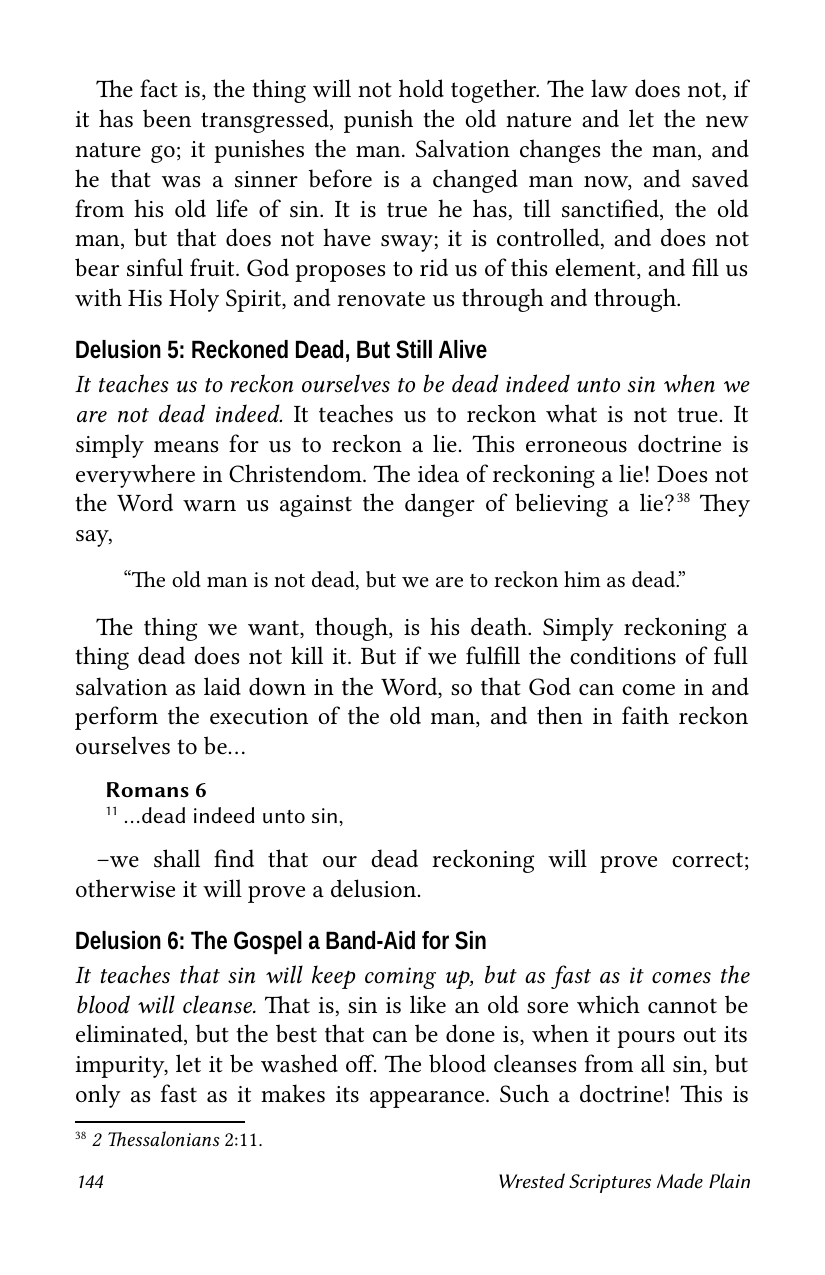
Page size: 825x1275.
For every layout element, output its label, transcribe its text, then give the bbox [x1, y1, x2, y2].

text “The old man is not dead, but we are to reckon him as dead.” [105, 567, 720, 593]
text The fact is, the thing will not hold together. The law does not, if it has been transgressed, punish the old nature and let the new nature go; it punishes the man. Salvation changes the man, and he that was a sinner before is a changed man now, and saved from his old life of sin. It is true he has, till sanctified, the old man, but that does not have sway; it is controlled, and does not bear sinful fruit. God proposes to rid us of this element, and fill us with His Holy Spirit, and renovate us through and through. [75, 75, 750, 313]
subtitle Delusion 5: Reckoned Dead, But Still Alive [75, 335, 750, 364]
text The thing we want, though, is his death. Simply reckoning a thing dead does not kill it. But if we fulfill the conditions of full salvation as laid down in the Word, so that God can come in and perform the execution of the old man, and then in faith reckon ourselves to be… [75, 613, 750, 761]
text –we shall find that our dead reckoning will prove correct; otherwise it will prove a delusion. [75, 845, 750, 904]
text Romans 6 [105, 777, 750, 803]
subtitle Delusion 6: The Gospel a Band-Aid for Sin [75, 926, 750, 955]
text 11 ...dead indeed unto sin, [105, 803, 720, 829]
text It teaches that sin will keep coming up, but as fast as it comes the blood will cleanse. That is, sin is like an old sore which cannot be eliminated, but the best that can be done is, when it pours out its impurity, let it be washed off. The blood cleanses from all sin, but only as fast as it makes its appearance. Such a doctrine! This is [75, 961, 750, 1109]
text It teaches us to reckon ourselves to be dead indeed unto sin when we are not dead indeed. It teaches us to reckon what is not true. It simply means for us to reckon a lie. This erroneous doctrine is everywhere in Christendom. The idea of reckoning a lie! Does not the Word warn us against the danger of believing a lie? They say, [75, 370, 750, 548]
text 2 Thessalonians 2:11. [75, 1128, 750, 1152]
